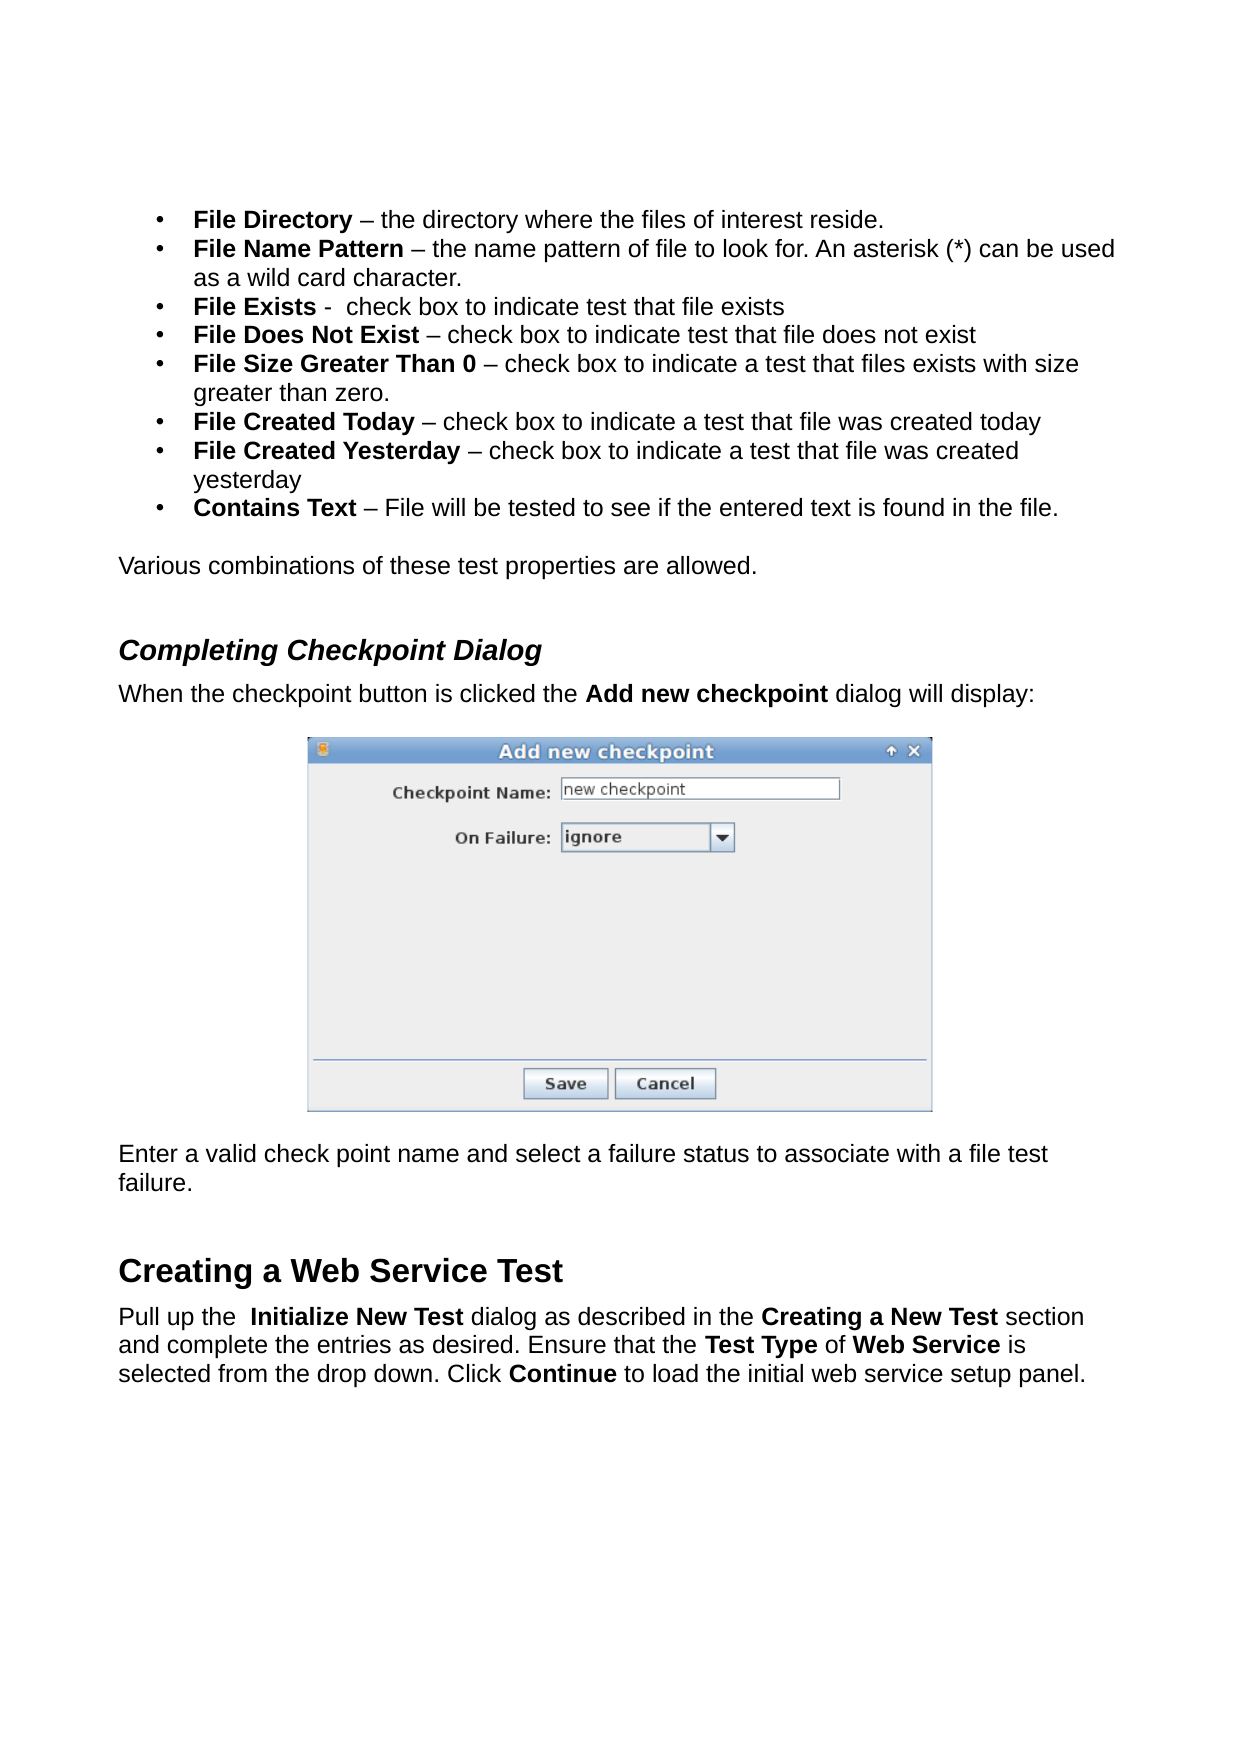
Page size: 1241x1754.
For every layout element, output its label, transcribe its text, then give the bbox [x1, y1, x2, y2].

list Contains Text – File will be tested to see if the entered text is found in the file. [156, 493, 1122, 522]
subtitle Creating a Web Service Test [118, 1251, 1122, 1289]
list File Created Yesterday – check box to indicate a test that file was created yesterday [156, 436, 1122, 493]
subtitle Completing Checkpoint Dialog [118, 633, 1122, 667]
list File Size Greater Than 0 – check box to indicate a test that files exists with size greater than zero. [156, 349, 1122, 407]
text When the checkpoint button is clicked the Add new checkpoint dialog will display: [118, 679, 1122, 708]
list File Name Pattern – the name pattern of file to look for. An asterisk (*) can be used as a wild card character. [156, 234, 1122, 292]
list File Does Not Exist – check box to indicate test that file does not exist [156, 320, 1122, 349]
list File Created Today – check box to indicate a test that file was created today [156, 407, 1122, 436]
text Enter a valid check point name and select a failure status to associate with a file test failure. [118, 1139, 1122, 1197]
list File Directory – the directory where the files of interest reside. [156, 205, 1122, 234]
picture [307, 737, 933, 1112]
text Pull up the Initialize New Test dialog as described in the Creating a New Test section and complete the entries as desired. Ensure that the Test Type of Web Service is selected from the drop down. Click Continue to load the initial web service setup panel. [118, 1302, 1122, 1388]
list File Exists - check box to indicate test that file exists [156, 292, 1122, 320]
text Various combinations of these test properties are allowed. [118, 551, 1122, 580]
